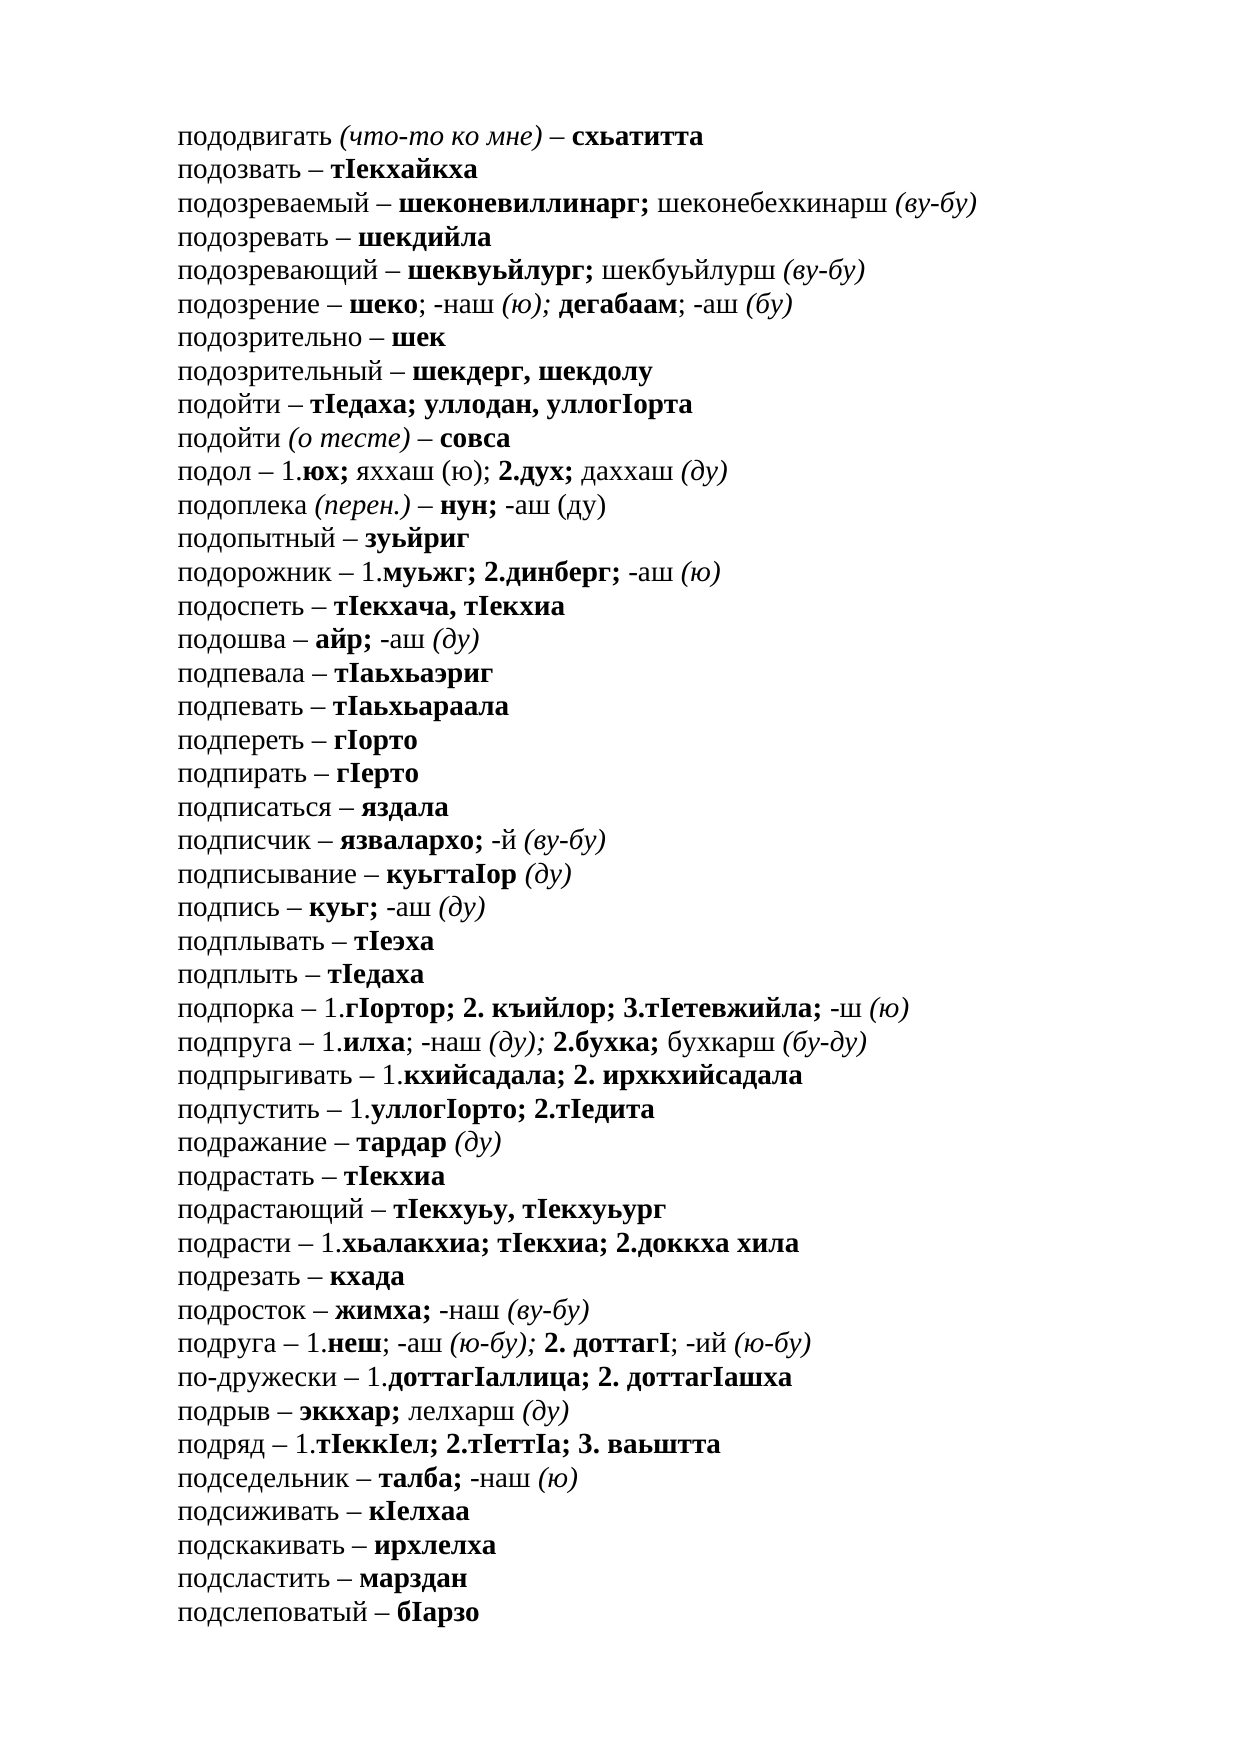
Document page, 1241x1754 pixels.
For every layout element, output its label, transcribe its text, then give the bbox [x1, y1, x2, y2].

text подорожник – 1.муьжг; 2.динберг; -аш (ю) [177, 554, 1152, 588]
text подпирать – гӀерто [177, 755, 1152, 789]
text подпись – куьг; -аш (ду) [177, 889, 1152, 923]
text подозреваемый – шеконевиллинарг; шеконебехкинарш (ву-бу) [177, 185, 1152, 219]
text по-дружески – 1.доттагӀаллица; 2. доттагӀашха [177, 1359, 1152, 1393]
text подозрение – шеко; -наш (ю); дегабаам; -аш (бу) [177, 286, 1152, 319]
text подросток – жимха; -наш (ву-бу) [177, 1292, 1152, 1326]
text подол – 1.юх; яххаш (ю); 2.дух; даххаш (ду) [177, 453, 1152, 487]
text подражание – тардар (ду) [177, 1124, 1152, 1158]
text подпереть – гӀорто [177, 722, 1152, 755]
text подрезать – кхада [177, 1258, 1152, 1292]
text подскакивать – ирхлелха [177, 1527, 1152, 1560]
text подсиживать – кӀелхаа [177, 1493, 1152, 1527]
text подрастать – тӀекхиа [177, 1158, 1152, 1191]
text подписчик – язвалархо; -й (ву-бу) [177, 822, 1152, 856]
text подседельник – талба; -наш (ю) [177, 1460, 1152, 1493]
text подруга – 1.неш; -аш (ю-бу); 2. доттагӀ; -ий (ю-бу) [177, 1326, 1152, 1359]
text подписывание – куьгтаӀор (ду) [177, 856, 1152, 889]
text подпевать – тӀаьхьараала [177, 688, 1152, 722]
text подоспеть – тӀекхача, тӀекхиа [177, 588, 1152, 621]
text подоплека (перен.) – нун; -аш (ду) [177, 487, 1152, 521]
text пододвигать (что-то ко мне) – схьатитта [177, 118, 1152, 152]
text подозрительно – шек [177, 319, 1152, 353]
text подпустить – 1.уллогӀорто; 2.тӀедита [177, 1091, 1152, 1124]
text подрастающий – тӀекхуьу, тӀекхуьург [177, 1191, 1152, 1225]
text подошва – айр; -аш (ду) [177, 621, 1152, 655]
text подслеповатый – бӀарзо [177, 1594, 1152, 1627]
text подпорка – 1.гӀортор; 2. къийлор; 3.тӀетевжийла; -ш (ю) [177, 990, 1152, 1024]
text подпрыгивать – 1.кхийсадала; 2. ирхкхийсадала [177, 1057, 1152, 1091]
text подозревать – шекдийла [177, 219, 1152, 252]
text подряд – 1.тӀеккӀел; 2.тӀеттӀа; 3. ваьштта [177, 1426, 1152, 1460]
text подсластить – марздан [177, 1560, 1152, 1594]
text подпруга – 1.илха; -наш (ду); 2.бухка; бухкарш (бу-ду) [177, 1024, 1152, 1057]
text подпевала – тӀаьхьаэриг [177, 655, 1152, 688]
text подозвать – тӀекхайкха [177, 152, 1152, 185]
text подплывать – тӀеэха [177, 923, 1152, 957]
text подплыть – тӀедаха [177, 957, 1152, 990]
text подозревающий – шеквуьйлург; шекбуьйлурш (ву-бу) [177, 252, 1152, 286]
text подойти (о тесте) – совса [177, 420, 1152, 453]
text подопытный – зуьйриг [177, 521, 1152, 554]
text подписаться – яздала [177, 789, 1152, 822]
text подойти – тӀедаха; уллодан, уллогӀорта [177, 386, 1152, 420]
text подрасти – 1.хьалакхиа; тӀекхиа; 2.доккха хила [177, 1225, 1152, 1258]
text подрыв – эккхар; лелхарш (ду) [177, 1393, 1152, 1426]
text подозрительный – шекдерг, шекдолу [177, 353, 1152, 386]
